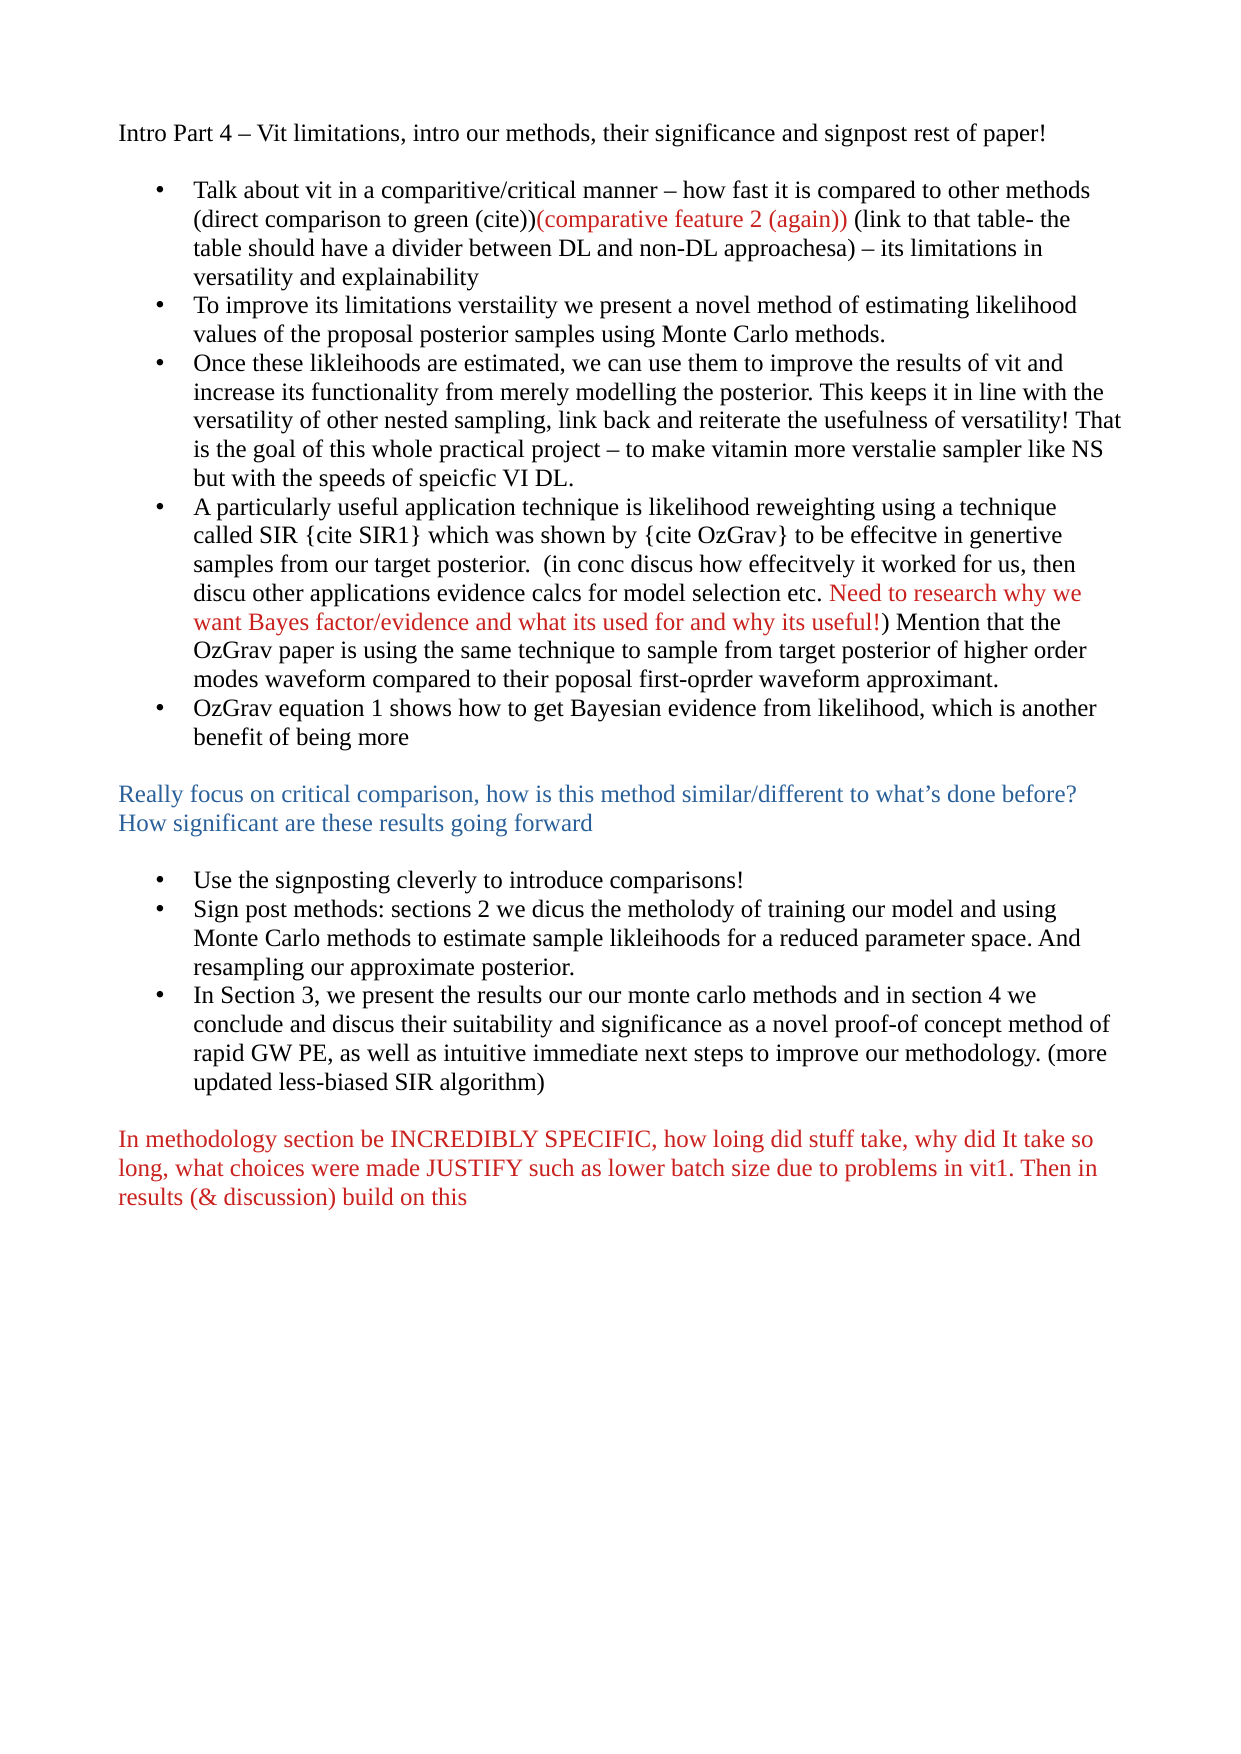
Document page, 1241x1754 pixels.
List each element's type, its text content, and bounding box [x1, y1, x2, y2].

list In Section 3, we present the results our our monte carlo methods and in section 4 we conclude and discus their suitability and significance as a novel proof-of concept method of rapid GW PE, as well as intuitive immediate next steps to improve our methodology. (more updated less-biased SIR algorithm) [156, 981, 1122, 1096]
text Intro Part 4 – Vit limitations, intro our methods, their significance and signpost rest of paper! [118, 118, 1122, 147]
list Use the signposting cleverly to introduce comparisons! [156, 866, 1122, 894]
list Sign post methods: sections 2 we dicus the metholody of training our model and using Monte Carlo methods to estimate sample likleihoods for a reduced parameter space. And resampling our approximate posterior. [156, 894, 1122, 981]
list Once these likleihoods are estimated, we can use them to improve the results of vit and increase its functionality from merely modelling the posterior. This keeps it in line with the versatility of other nested sampling, link back and reiterate the usefulness of versatility! That is the goal of this whole practical project – to make vitamin more verstalie sampler like NS but with the speeds of speicfic VI DL. [156, 348, 1122, 492]
list OzGrav equation 1 shows how to get Bayesian evidence from likelihood, which is another benefit of being more [156, 693, 1122, 751]
list Talk about vit in a comparitive/critical manner – how fast it is compared to other methods (direct comparison to green (cite))(comparative feature 2 (again)) (link to that table- the table should have a divider between DL and non-DL approachesa) – its limitations in versatility and explainability [156, 176, 1122, 291]
text How significant are these results going forward [118, 808, 1122, 837]
list A particularly useful application technique is likelihood reweighting using a technique called SIR {cite SIR1} which was shown by {cite OzGrav} to be effecitve in genertive samples from our target posterior. (in conc discus how effecitvely it worked for us, then discu other applications evidence calcs for model selection etc. Need to research why we want Bayes factor/evidence and what its used for and why its useful!) Mention that the OzGrav paper is using the same technique to sample from target posterior of higher order modes waveform compared to their poposal first-oprder waveform approximant. [156, 492, 1122, 693]
text Really focus on critical comparison, how is this method similar/different to what’s done before? [118, 779, 1122, 808]
text In methodology section be INCREDIBLY SPECIFIC, how loing did stuff take, why did It take so long, what choices were made JUSTIFY such as lower batch size due to problems in vit1. Then in results (& discussion) build on this [118, 1124, 1122, 1211]
list To improve its limitations verstaility we present a novel method of estimating likelihood values of the proposal posterior samples using Monte Carlo methods. [156, 291, 1122, 348]
